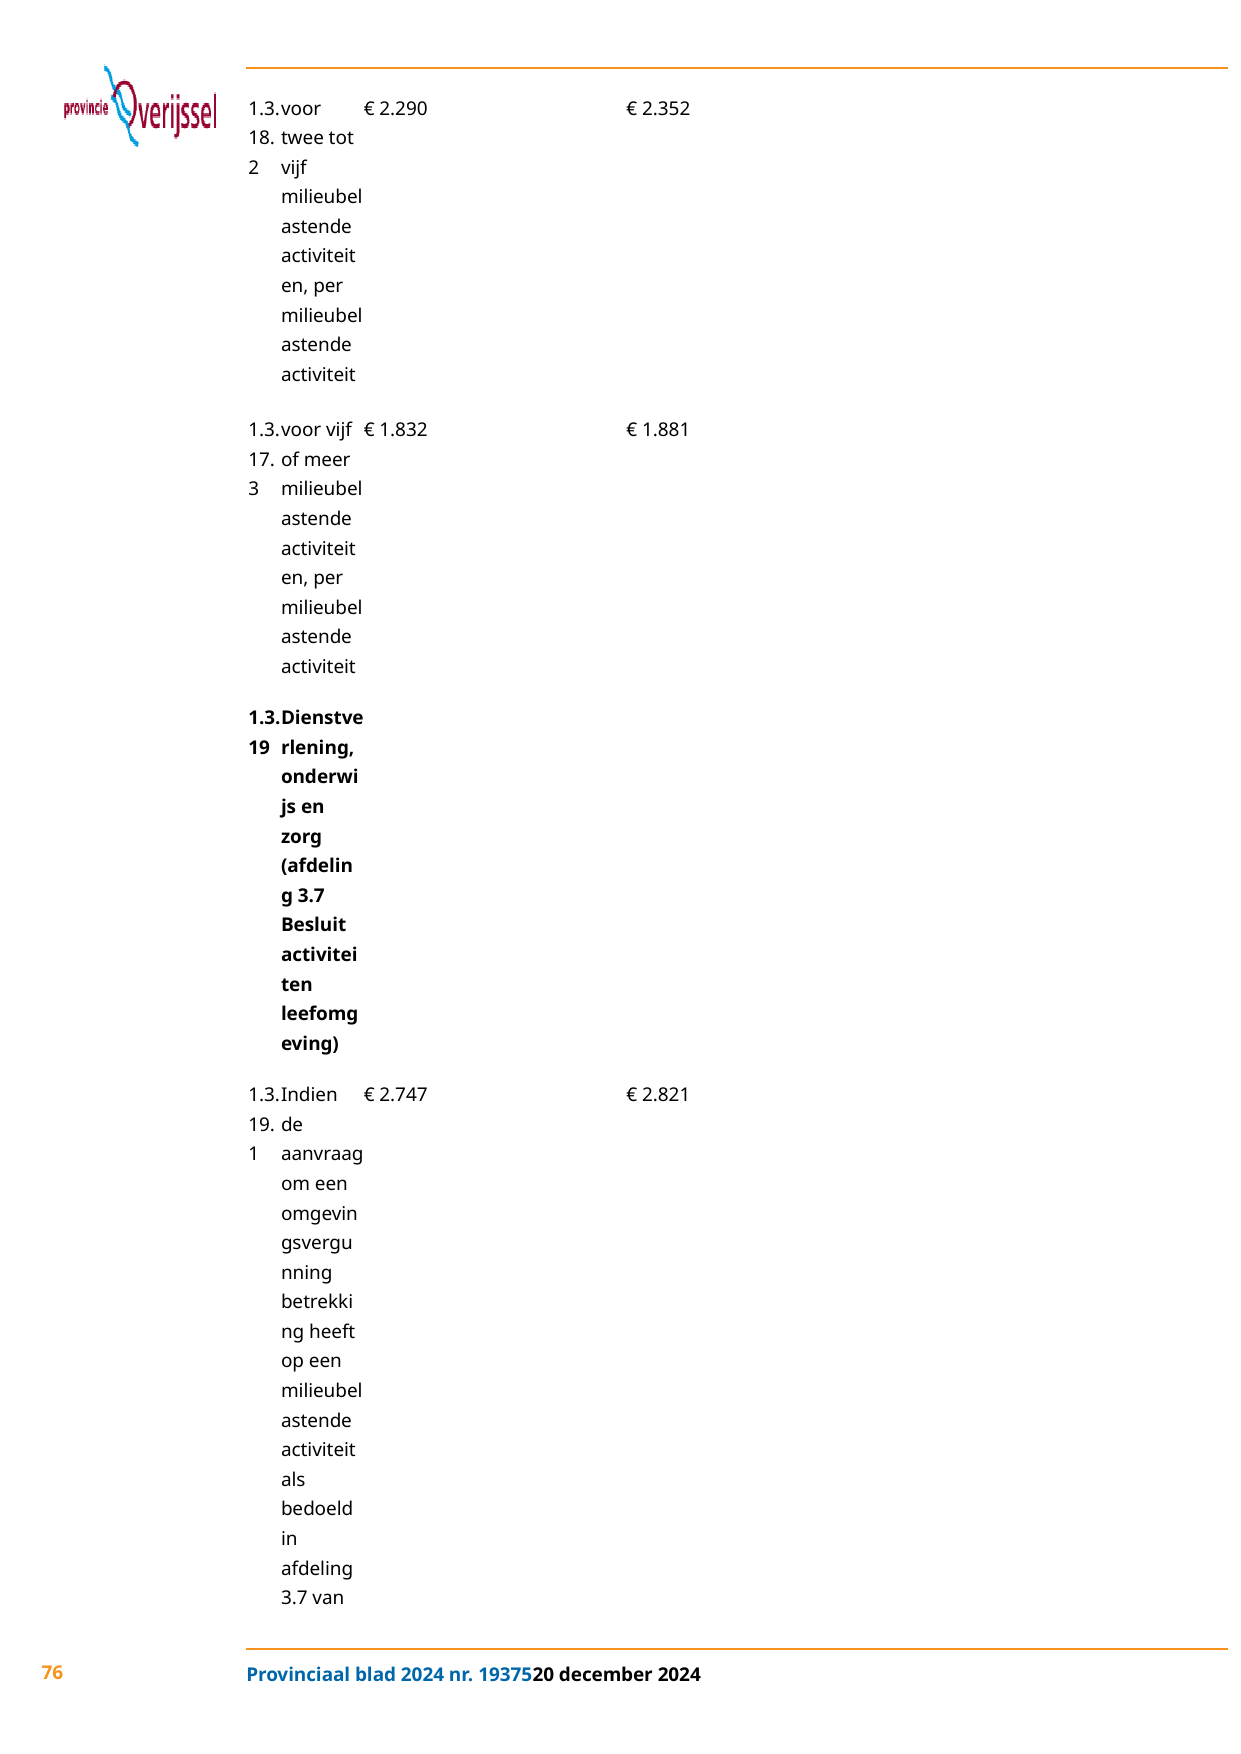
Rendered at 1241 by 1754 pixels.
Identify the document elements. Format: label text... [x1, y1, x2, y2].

table_cell [281, 679, 363, 704]
table_cell [626, 705, 823, 1056]
table_cell 1.3.18.2 [248, 95, 281, 416]
picture [41, 47, 231, 172]
table_cell € 2.352 [626, 95, 823, 416]
table_cell [248, 1056, 281, 1081]
table_cell € 1.881 [626, 416, 823, 679]
table_cell € 2.747 [364, 1081, 626, 1610]
table_cell voor twee tot vijf milieubelastende activiteiten, per milieubelastende activiteit [281, 95, 363, 416]
table_cell [626, 679, 823, 704]
table_cell 1.3.19 [248, 705, 281, 1056]
table_cell [281, 1056, 363, 1081]
table_cell voor vijf of meer milieubelastende activiteiten, per milieubelastende activiteit [281, 416, 363, 679]
table_cell [364, 1056, 626, 1081]
table_cell Dienstverlening, onderwijs en zorg (afdeling 3.7 Besluit activiteiten leefomgeving) [281, 705, 363, 1056]
table_cell [364, 679, 626, 704]
table_cell € 2.290 [364, 95, 626, 416]
table_cell [248, 679, 281, 704]
table_cell 1.3.19.1 [248, 1081, 281, 1610]
table_cell Indien de aanvraag om een omgevingsvergunning betrekking heeft op een milieubelastende activiteit als bedoeld in afdeling 3.7 van [281, 1081, 363, 1610]
table_cell [626, 1056, 823, 1081]
table_cell € 2.821 [626, 1081, 823, 1610]
table_cell [364, 705, 626, 1056]
table_cell 1.3.17.3 [248, 416, 281, 679]
table_cell € 1.832 [364, 416, 626, 679]
